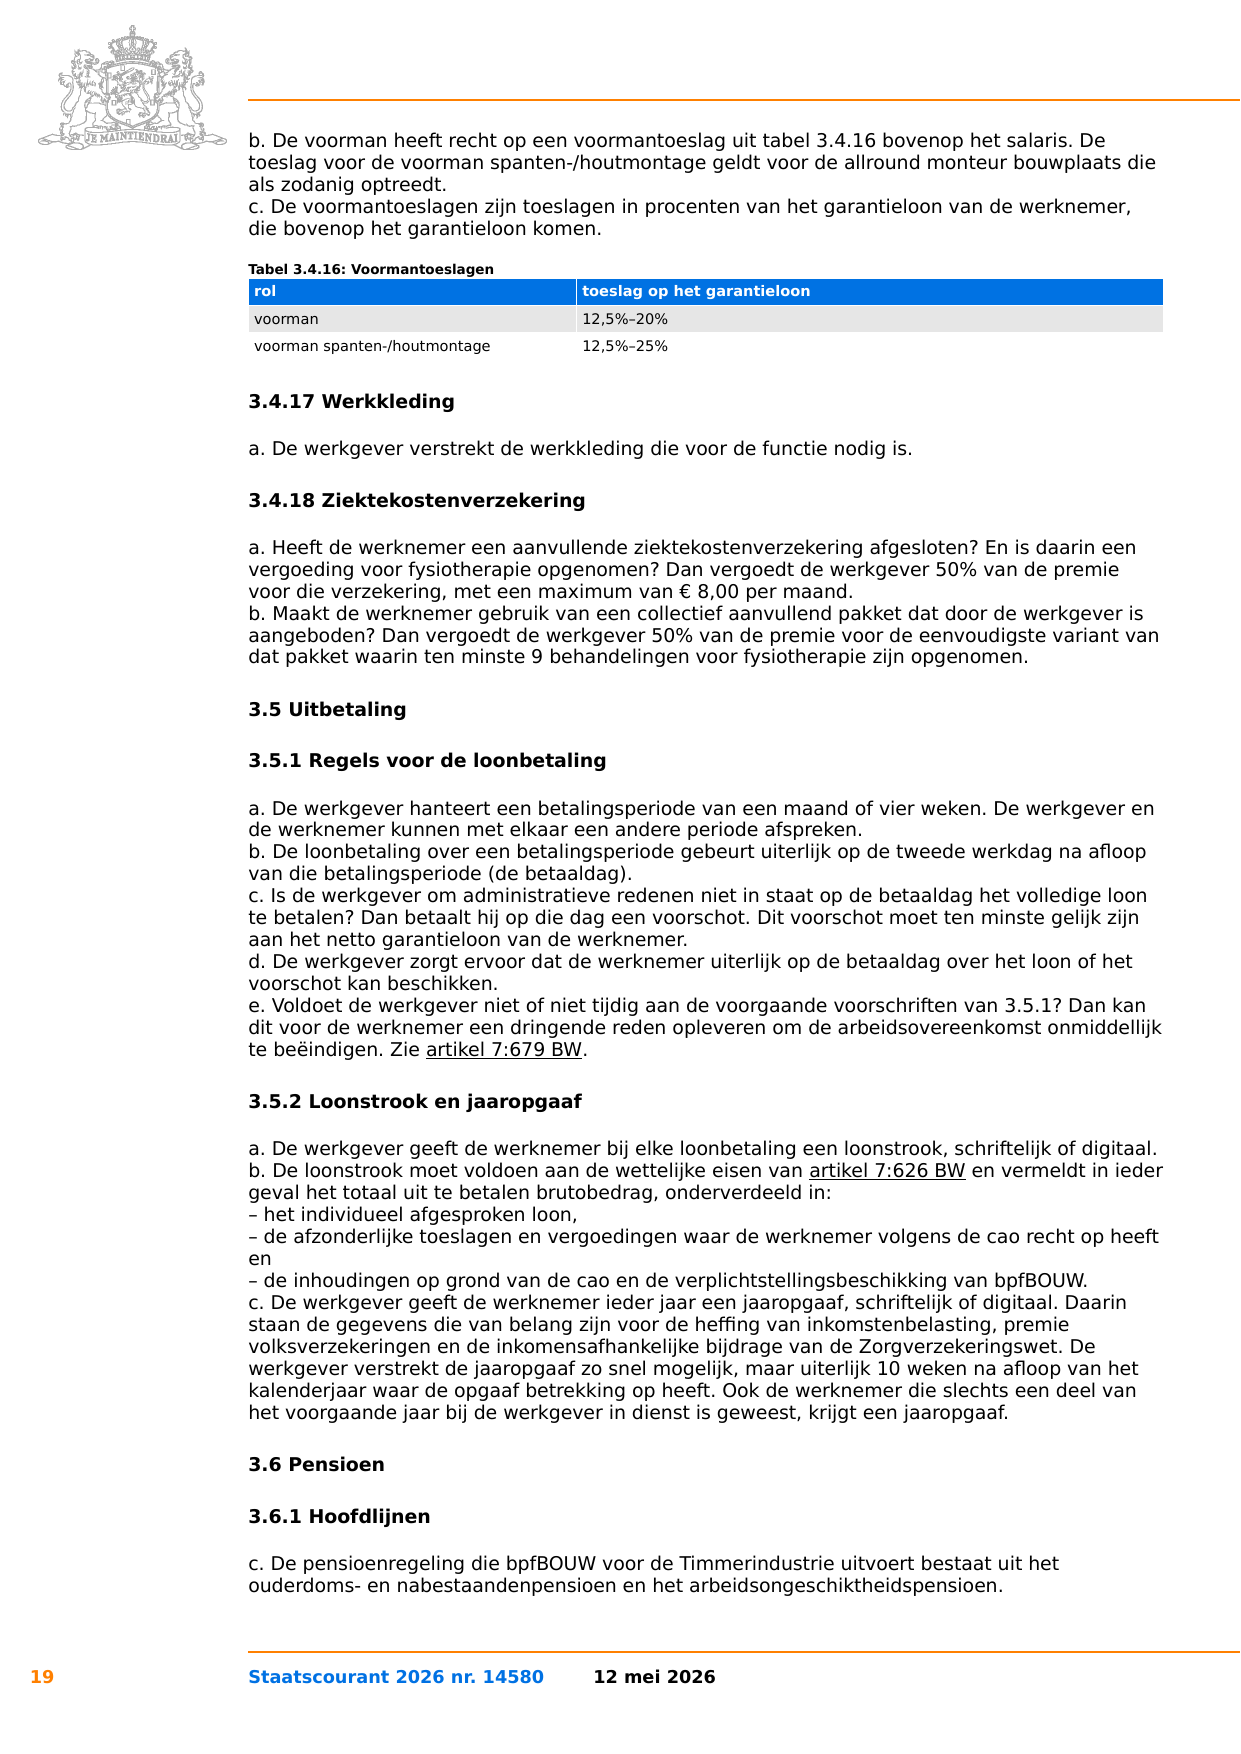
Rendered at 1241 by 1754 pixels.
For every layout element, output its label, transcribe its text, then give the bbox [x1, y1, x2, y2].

subtitle 3.6.1 Hoofdlijnen [248, 1506, 1163, 1528]
table_cell 12,5%–25% [577, 333, 1163, 359]
subtitle 3.6 Pensioen [248, 1454, 1163, 1476]
table_cell voorman [249, 306, 576, 332]
table_cell rol [249, 279, 576, 305]
table_header Tabel 3.4.16: Voormantoeslagen [248, 262, 1163, 277]
text a. De werkgever verstrekt de werkkleding die voor de functie nodig is. [248, 438, 1163, 459]
text a. De werkgever geeft de werknemer bij elke loonbetaling een loonstrook, schriftelijk of digitaal. [248, 1138, 1163, 1160]
text a. De werkgever hanteert een betalingsperiode van een maand of vier weken. De werkgever en de werknemer kunnen met elkaar een andere periode afspreken. [248, 797, 1163, 841]
table_cell voorman spanten-/houtmontage [249, 333, 576, 359]
table_cell 12,5%–20% [577, 306, 1163, 332]
table_cell toeslag op het garantieloon [577, 279, 1163, 305]
text b. Maakt de werknemer gebruik van een collectief aanvullend pakket dat door de werkgever is aangeboden? Dan vergoedt de werkgever 50% van de premie voor de eenvoudigste variant van dat pakket waarin ten minste 9 behandelingen voor fysiotherapie zijn opgenomen. [248, 602, 1163, 668]
text b. De voorman heeft recht op een voormantoeslag uit tabel 3.4.16 bovenop het salaris. De toeslag voor de voorman spanten-/houtmontage geldt voor de allround monteur bouwplaats die als zodanig optreedt. [248, 130, 1163, 196]
text – de afzonderlijke toeslagen en vergoedingen waar de werknemer volgens de cao recht op heeft en [248, 1226, 1163, 1270]
subtitle 3.4.17 Werkkleding [248, 391, 1163, 413]
text d. De werkgever zorgt ervoor dat de werknemer uiterlijk op de betaaldag over het loon of het voorschot kan beschikken. [248, 951, 1163, 995]
subtitle 3.5 Uitbetaling [248, 698, 1163, 720]
text – de inhoudingen op grond van de cao en de verplichtstellingsbeschikking van bpfBOUW. [248, 1270, 1163, 1292]
text c. Is de werkgever om administratieve redenen niet in staat op de betaaldag het volledige loon te betalen? Dan betaalt hij op die dag een voorschot. Dit voorschot moet ten minste gelijk zijn aan het netto garantieloon van de werknemer. [248, 885, 1163, 951]
picture [38, 25, 227, 150]
text c. De werkgever geeft de werknemer ieder jaar een jaaropgaaf, schriftelijk of digitaal. Daarin staan de gegevens die van belang zijn voor de heffing van inkomstenbelasting, premie volksverzekeringen en de inkomensafhankelijke bijdrage van de Zorgverzekeringswet. De werkgever verstrekt de jaaropgaaf zo snel mogelijk, maar uiterlijk 10 weken na afloop van het kalenderjaar waar de opgaaf betrekking op heeft. Ook de werknemer die slechts een deel van het voorgaande jaar bij de werkgever in dienst is geweest, krijgt een jaaropgaaf. [248, 1292, 1163, 1424]
text c. De voormantoeslagen zijn toeslagen in procenten van het garantieloon van de werknemer, die bovenop het garantieloon komen. [248, 196, 1163, 240]
text b. De loonbetaling over een betalingsperiode gebeurt uiterlijk op de tweede werkdag na afloop van die betalingsperiode (de betaaldag). [248, 841, 1163, 885]
text – het individueel afgesproken loon, [248, 1204, 1163, 1226]
text a. Heeft de werknemer een aanvullende ziektekostenverzekering afgesloten? En is daarin een vergoeding voor fysiotherapie opgenomen? Dan vergoedt de werkgever 50% van de premie voor die verzekering, met een maximum van € 8,00 per maand. [248, 537, 1163, 602]
subtitle 3.5.1 Regels voor de loonbetaling [248, 750, 1163, 772]
text e. Voldoet de werkgever niet of niet tijdig aan de voorgaande voorschriften van 3.5.1? Dan kan dit voor de werknemer een dringende reden opleveren om de arbeidsovereenkomst onmiddellijk te beëindigen. Zie artikel 7:679 BW. [248, 995, 1163, 1061]
subtitle 3.4.18 Ziektekostenverzekering [248, 489, 1163, 512]
text b. De loonstrook moet voldoen aan de wettelijke eisen van artikel 7:626 BW en vermeldt in ieder geval het totaal uit te betalen brutobedrag, onderverdeeld in: [248, 1160, 1163, 1204]
subtitle 3.5.2 Loonstrook en jaaropgaaf [248, 1091, 1163, 1113]
text c. De pensioenregeling die bpfBOUW voor de Timmerindustrie uitvoert bestaat uit het ouderdoms- en nabestaandenpensioen en het arbeidsongeschiktheidspensioen. [248, 1553, 1163, 1597]
